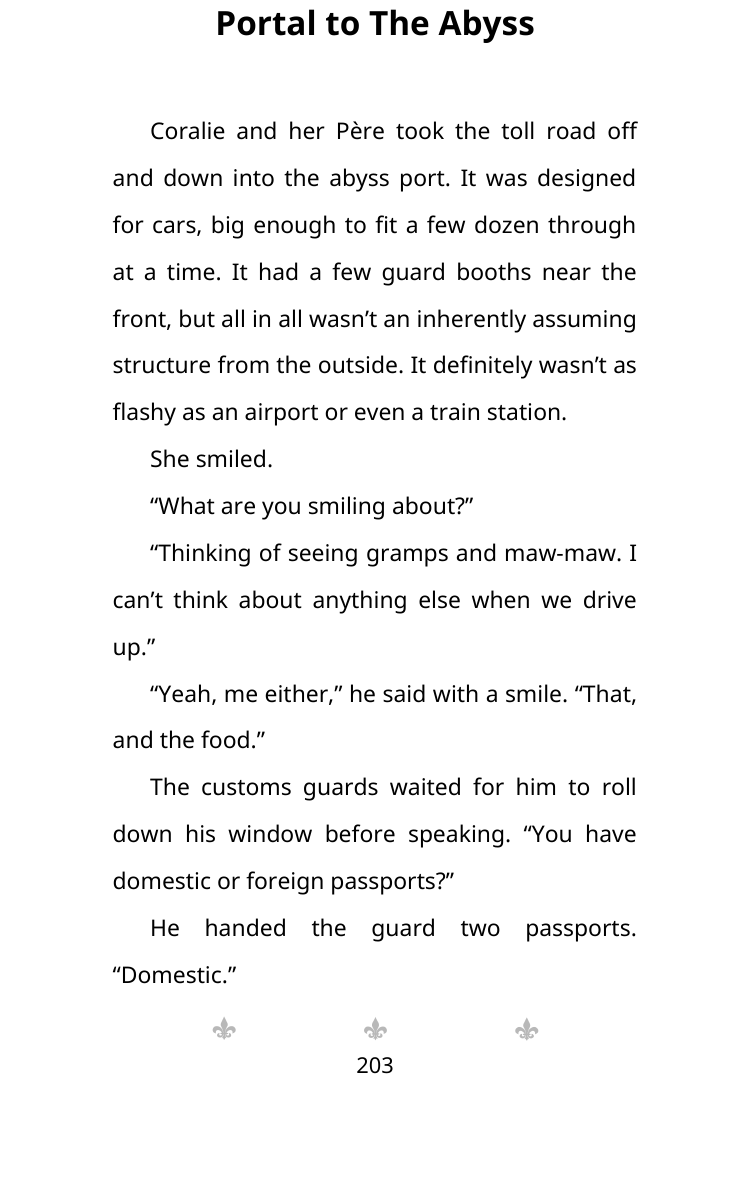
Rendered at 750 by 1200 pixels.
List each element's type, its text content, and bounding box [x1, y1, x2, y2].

text Coralie and her Père took the toll road off and down into the abyss port. It was designed for cars, big enough to fit a few dozen through at a time. It had a few guard booths near the front, but all in all wasn’t an inherently assuming structure from the outside. It definitely wasn’t as flashy as an airport or even a train station. [112, 115, 637, 427]
text She smiled. [112, 443, 637, 474]
text “What are you smiling about?” [112, 490, 637, 521]
text “Yeah, me either,” he said with a smile. “That, and the food.” [112, 677, 637, 756]
text The customs guards waited for him to roll down his window before speaking. “You have domestic or foreign passports?” [112, 771, 637, 896]
subtitle Portal to The Abyss [112, 0, 637, 45]
text “Thinking of seeing gramps and maw-maw. I can’t think about anything else when we drive up.” [112, 537, 637, 662]
text He handed the guard two passports. “Domestic.” [112, 912, 637, 990]
